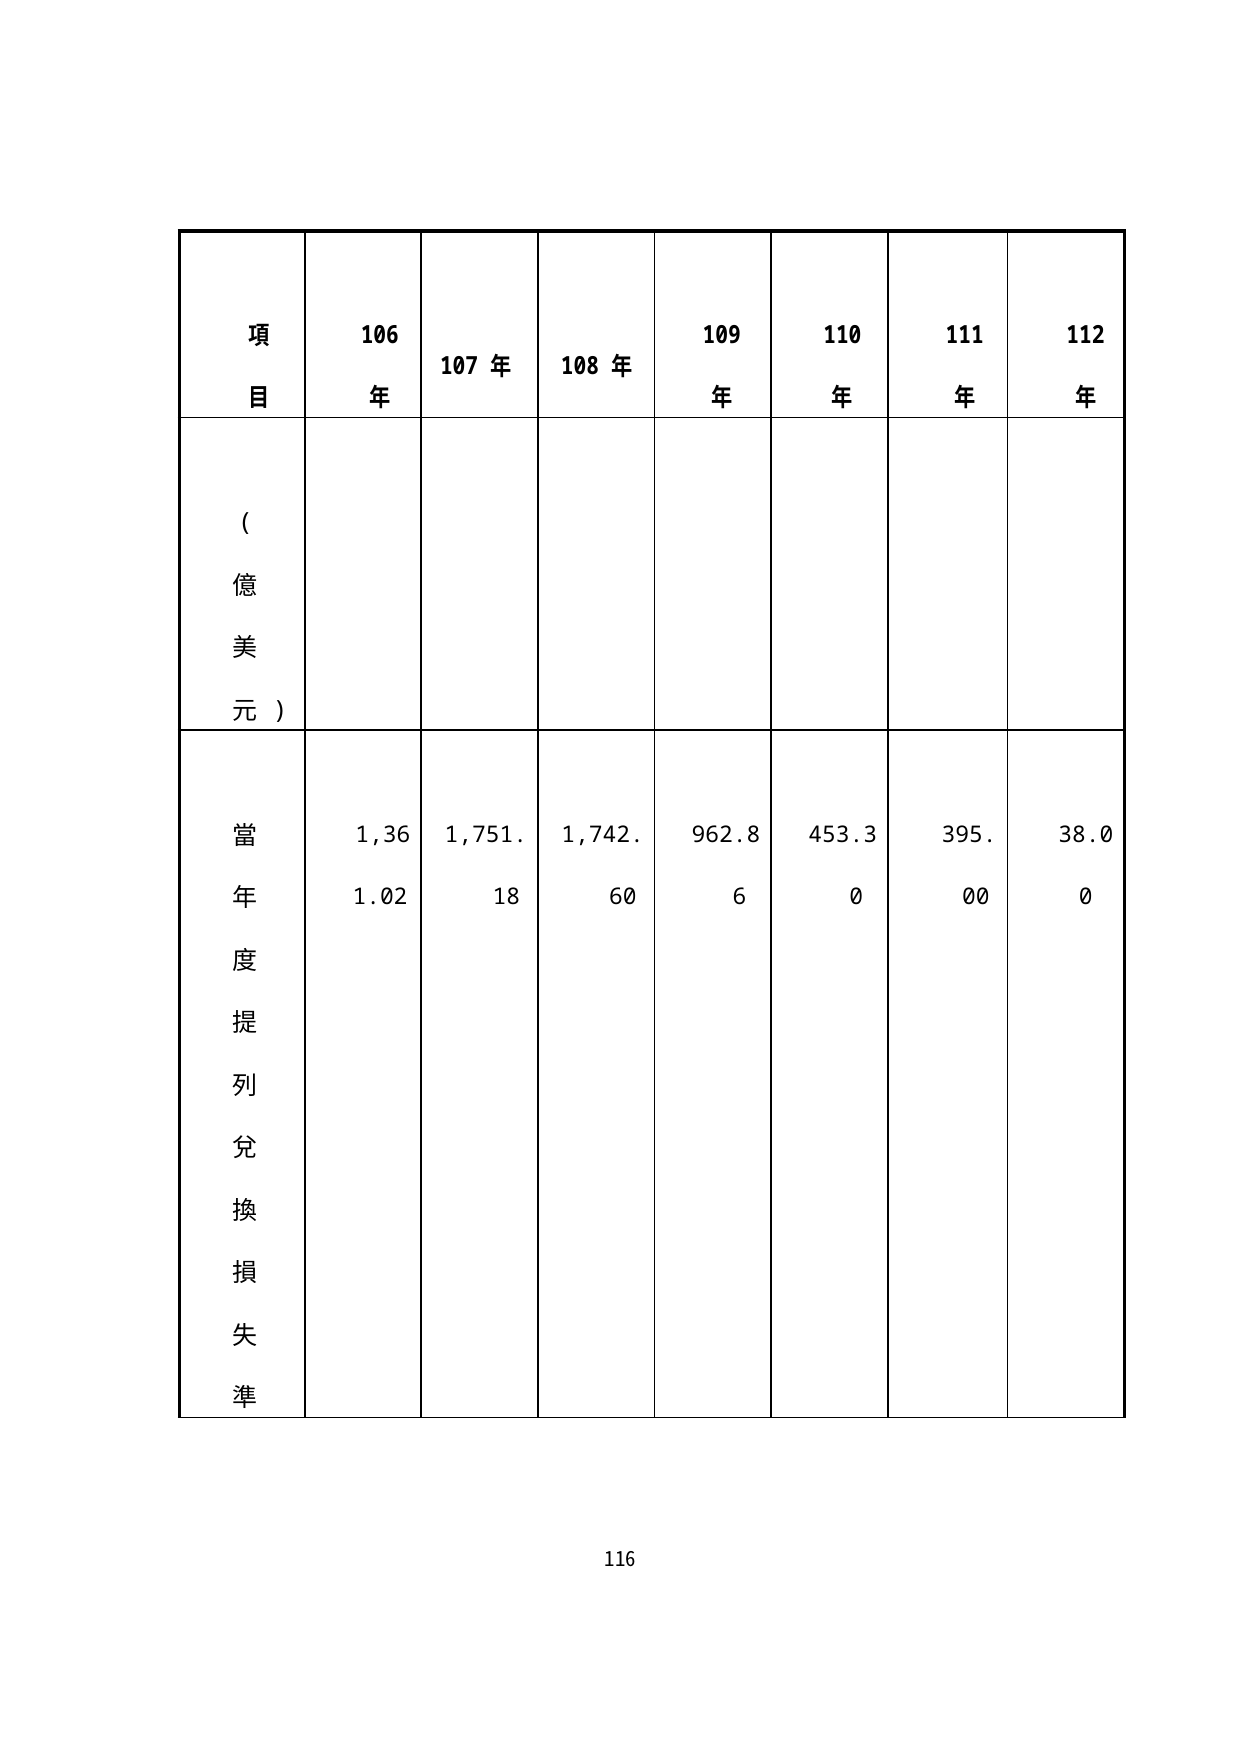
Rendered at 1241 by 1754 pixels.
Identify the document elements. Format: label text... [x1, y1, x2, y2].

table_header 項目 [181, 233, 304, 417]
table_header 108年 [539, 233, 654, 417]
table_cell [422, 418, 537, 729]
table_cell [539, 418, 654, 729]
table_header 112年 [1008, 233, 1123, 417]
table_header 107年 [422, 233, 537, 417]
table_cell 962.86 [655, 731, 770, 1417]
table_header 111年 [889, 233, 1007, 417]
table_header 106年 [306, 233, 420, 417]
table_cell 當年度提列兌換損失準 [181, 731, 304, 1417]
table_cell [1008, 418, 1123, 729]
table_cell 395.00 [889, 731, 1007, 1417]
table_cell 1,742.60 [539, 731, 654, 1417]
table_cell [655, 418, 770, 729]
table_header 110年 [772, 233, 887, 417]
table_cell 453.30 [772, 731, 887, 1417]
table_cell [889, 418, 1007, 729]
table_cell (億美元) [181, 418, 304, 729]
table_header 109年 [655, 233, 770, 417]
table_cell [306, 418, 420, 729]
table_cell 38.00 [1008, 731, 1123, 1417]
table_cell [772, 418, 887, 729]
table_cell 1,751.18 [422, 731, 537, 1417]
table_cell 1,361.02 [306, 731, 420, 1417]
